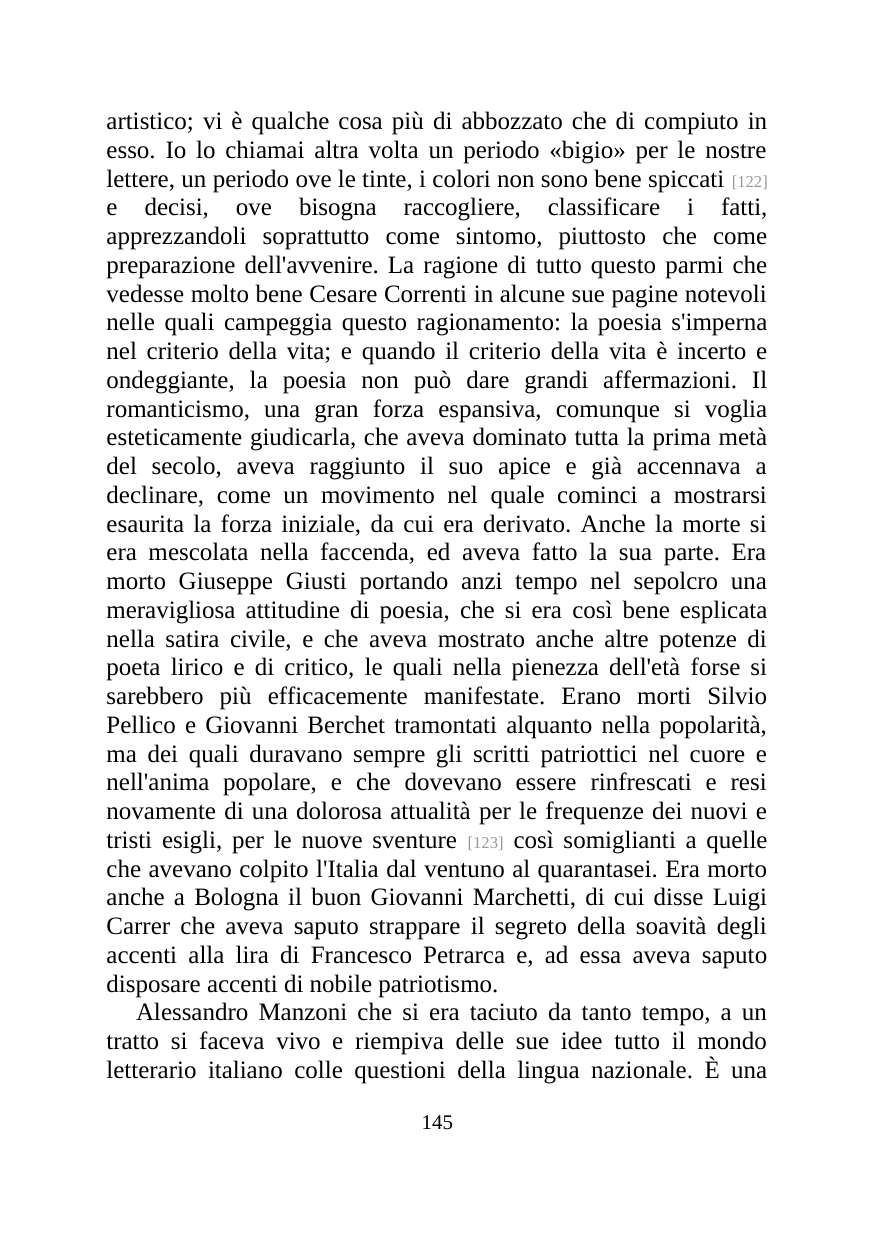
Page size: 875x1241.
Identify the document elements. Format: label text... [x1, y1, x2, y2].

text artistico; vi è qualche cosa più di abbozzato che di compiuto in esso. Io lo chiamai altra volta un periodo «bigio» per le nostre lettere, un periodo ove le tinte, i colori non sono bene spiccati [122] e decisi, ove bisogna raccogliere, classificare i fatti, apprezzandoli soprattutto come sintomo, piuttosto che come preparazione dell'avvenire. La ragione di tutto questo parmi che vedesse molto bene Cesare Correnti in alcune sue pagine notevoli nelle quali campeggia questo ragionamento: la poesia s'imperna nel criterio della vita; e quando il criterio della vita è incerto e ondeggiante, la poesia non può dare grandi affermazioni. Il romanticismo, una gran forza espansiva, comunque si voglia esteticamente giudicarla, che aveva dominato tutta la prima metà del secolo, aveva raggiunto il suo apice e già accennava a declinare, come un movimento nel quale cominci a mostrarsi esaurita la forza iniziale, da cui era derivato. Anche la morte si era mescolata nella faccenda, ed aveva fatto la sua parte. Era morto Giuseppe Giusti portando anzi tempo nel sepolcro una meravigliosa attitudine di poesia, che si era così bene esplicata nella satira civile, e che aveva mostrato anche altre potenze di poeta lirico e di critico, le quali nella pienezza dell'età forse si sarebbero più efficacemente manifestate. Erano morti Silvio Pellico e Giovanni Berchet tramontati alquanto nella popolarità, ma dei quali duravano sempre gli scritti patriottici nel cuore e nell'anima popolare, e che dovevano essere rinfrescati e resi novamente di una dolorosa attualità per le frequenze dei nuovi e tristi esigli, per le nuove sventure [123] così somiglianti a quelle che avevano colpito l'Italia dal ventuno al quarantasei. Era morto anche a Bologna il buon Giovanni Marchetti, di cui disse Luigi Carrer che aveva saputo strappare il segreto della soavità degli accenti alla lira di Francesco Petrarca e, ad essa aveva saputo disposare accenti di nobile patriotismo. [106, 106, 768, 997]
text Alessandro Manzoni che si era taciuto da tanto tempo, a un tratto si faceva vivo e riempiva delle sue idee tutto il mondo letterario italiano colle questioni della lingua nazionale. È una [106, 997, 768, 1084]
